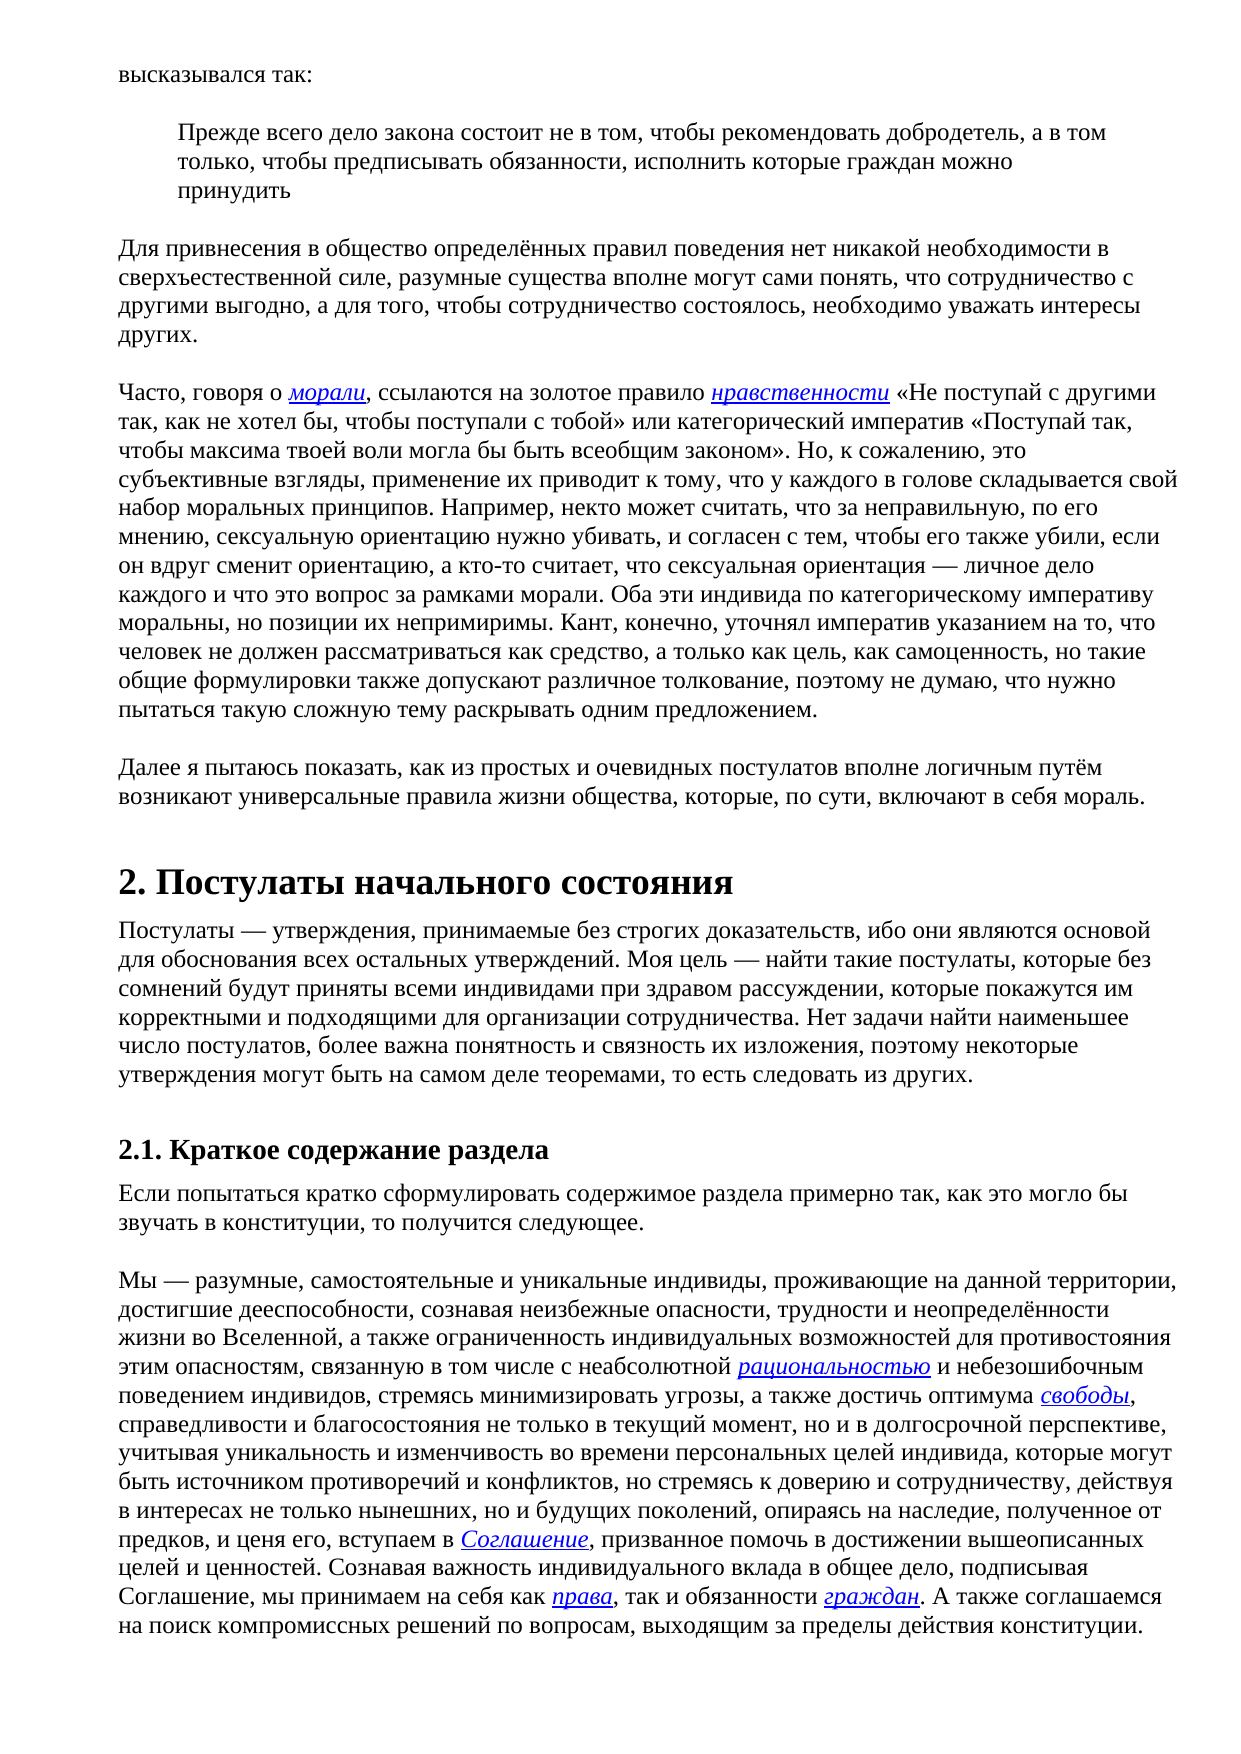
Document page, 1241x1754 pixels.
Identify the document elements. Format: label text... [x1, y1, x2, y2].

text Прежде всего дело закона состоит не в том, чтобы рекомендовать добродетель, а в том только, чтобы предписывать обязанности, исполнить которые граждан можно принудить [177, 117, 1122, 203]
text высказывался так: [118, 59, 1181, 88]
subtitle 2.1. Краткое содержание раздела [118, 1132, 1181, 1166]
text Постулаты — утверждения, принимаемые без строгих доказательств, ибо они являются основой для обоснования всех остальных утверждений. Моя цель — найти такие постулаты, которые без сомнений будут приняты всеми индивидами при здравом рассуждении, которые покажутся им корректными и подходящими для организации сотрудничества. Нет задачи найти наименьшее число постулатов, более важна понятность и связность их изложения, поэтому некоторые утверждения могут быть на самом деле теоремами, то есть следовать из других. [118, 915, 1181, 1088]
text Далее я пытаюсь показать, как из простых и очевидных постулатов вполне логичным путём возникают универсальные правила жизни общества, которые, по сути, включают в себя мораль. [118, 752, 1181, 809]
text Если попытаться кратко сформулировать содержимое раздела примерно так, как это могло бы звучать в конституции, то получится следующее. [118, 1178, 1181, 1236]
text Мы — разумные, самостоятельные и уникальные индивиды, проживающие на данной территории, достигшие дееспособности, сознавая неизбежные опасности, трудности и неопределённости жизни во Вселенной, а также ограниченность индивидуальных возможностей для противостояния этим опасностям, связанную в том числе с неабсолютной рациональностью и небезошибочным поведением индивидов, стремясь минимизировать угрозы, а также достичь оптимума свободы, справедливости и благосостояния не только в текущий момент, но и в долгосрочной перспективе, учитывая уникальность и изменчивость во времени персональных целей индивида, которые могут быть источником противоречий и конфликтов, но стремясь к доверию и сотрудничеству, действуя в интересах не только нынешних, но и будущих поколений, опираясь на наследие, полученное от предков, и ценя его, вступаем в Соглашение, призванное помочь в достижении вышеописанных целей и ценностей. Сознавая важность индивидуального вклада в общее дело, подписывая Соглашение, мы принимаем на себя как права, так и обязанности граждан. А также соглашаемся на поиск компромиссных решений по вопросам, выходящим за пределы действия конституции. [118, 1265, 1181, 1639]
subtitle 2. Постулаты начального состояния [118, 860, 1181, 903]
text Часто, говоря о морали, ссылаются на золотое правило нравственности «Не поступай с другими так, как не хотел бы, чтобы поступали с тобой» или категорический императив «Поступай так, чтобы максима твоей воли могла бы быть всеобщим законом». Но, к сожалению, это субъективные взгляды, применение их приводит к тому, что у каждого в голове складывается свой набор моральных принципов. Например, некто может считать, что за неправильную, по его мнению, сексуальную ориентацию нужно убивать, и согласен с тем, чтобы его также убили, если он вдруг сменит ориентацию, а кто-то считает, что сексуальная ориентация — личное дело каждого и что это вопрос за рамками морали. Оба эти индивида по категорическому императиву моральны, но позиции их непримиримы. Кант, конечно, уточнял императив указанием на то, что человек не должен рассматриваться как средство, а только как цель, как самоценность, но такие общие формулировки также допускают различное толкование, поэтому не думаю, что нужно пытаться такую сложную тему раскрывать одним предложением. [118, 377, 1181, 722]
text Для привнесения в общество определённых правил поведения нет никакой необходимости в сверхъестественной силе, разумные существа вполне могут сами понять, что сотрудничество с другими выгодно, а для того, чтобы сотрудничество состоялось, необходимо уважать интересы других. [118, 233, 1181, 348]
